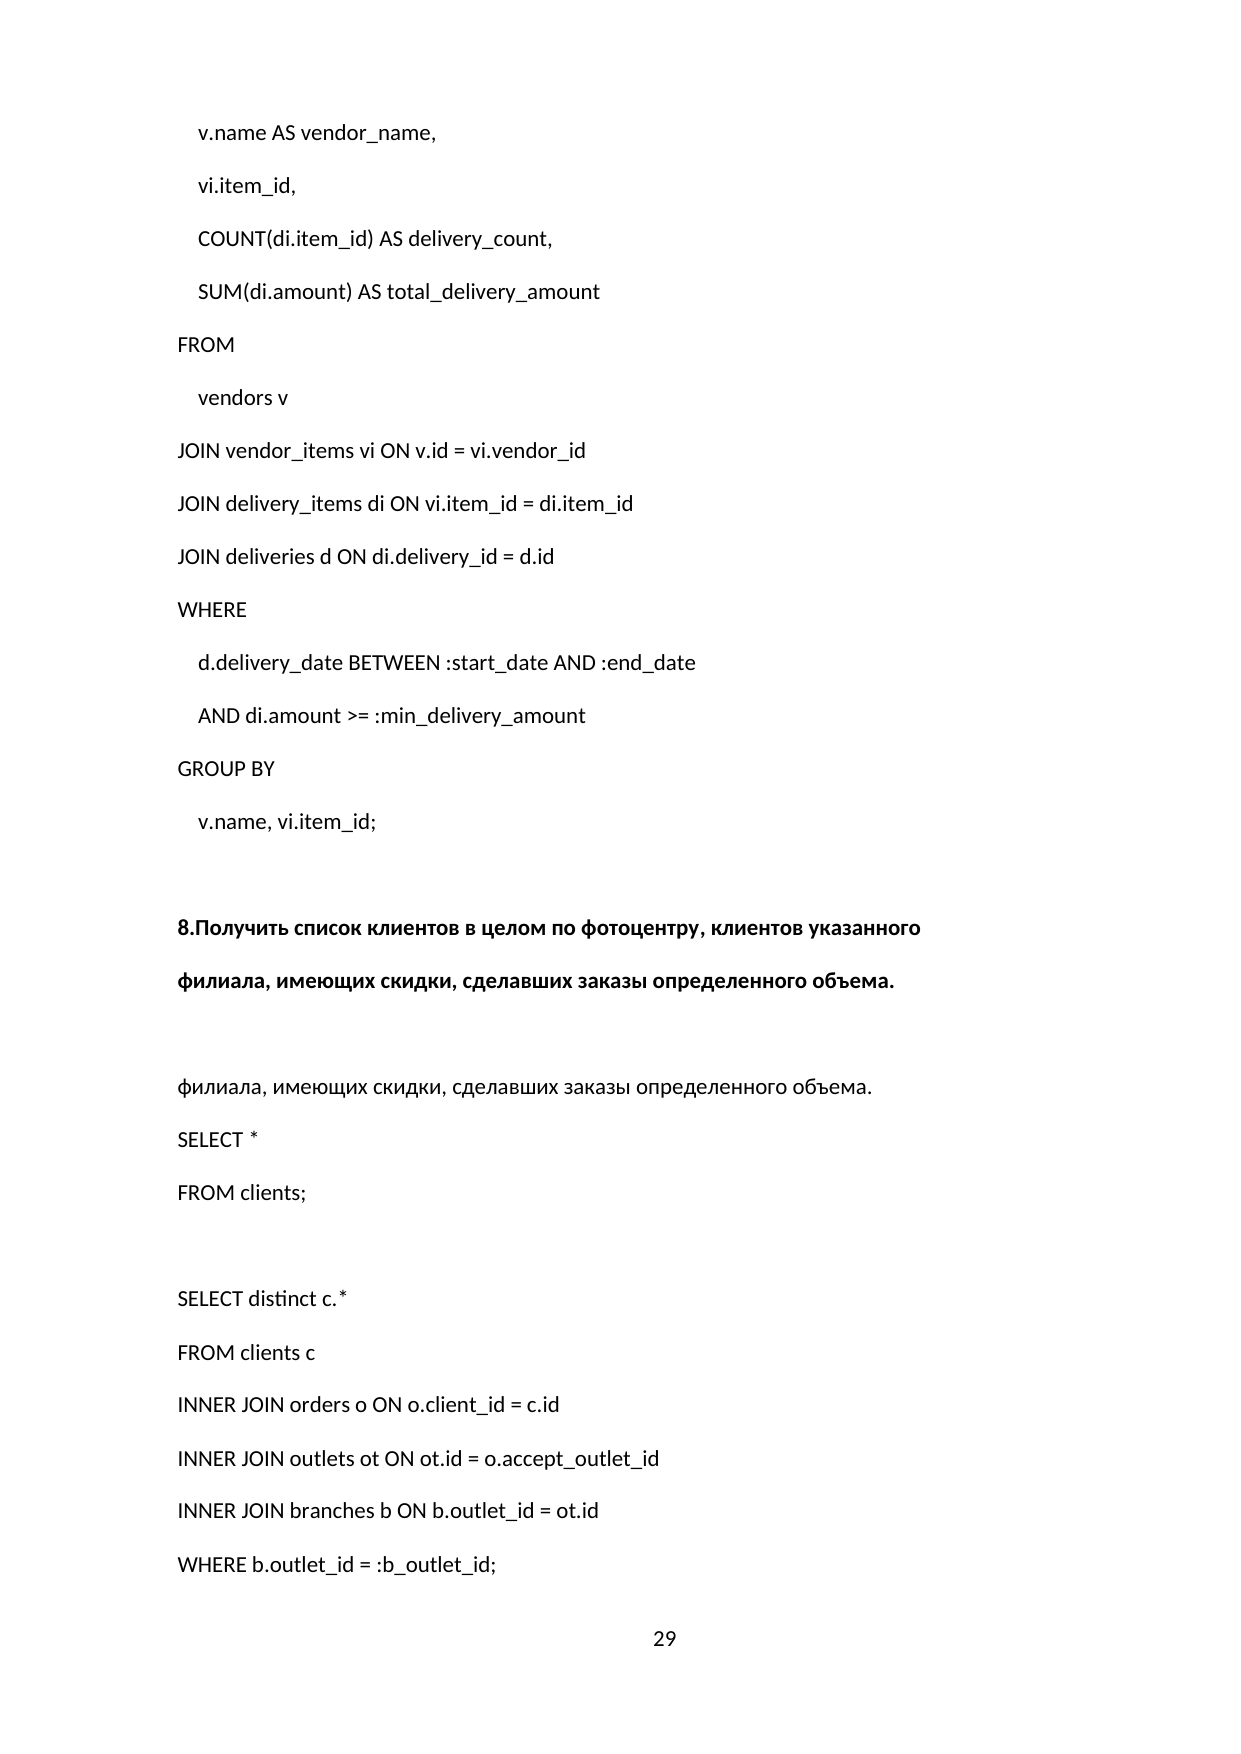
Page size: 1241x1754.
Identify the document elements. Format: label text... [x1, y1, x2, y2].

text филиала, имеющих скидки, сделавших заказы определенного объема. [177, 1072, 1152, 1101]
text INNER JOIN orders o ON o.client_id = c.id [177, 1391, 1152, 1419]
text JOIN deliveries d ON di.delivery_id = d.id [177, 542, 1152, 570]
text WHERE b.outlet_id = :b_outlet_id; [177, 1550, 1152, 1578]
text d.delivery_date BETWEEN :start_date AND :end_date [177, 648, 1152, 676]
text SELECT distinct c.* [177, 1284, 1152, 1313]
text v.name, vi.item_id; [177, 807, 1152, 835]
text SELECT * [177, 1126, 1152, 1153]
text GROUP BY [177, 754, 1152, 782]
text JOIN delivery_items di ON vi.item_id = di.item_id [177, 489, 1152, 517]
text WHERE [177, 595, 1152, 623]
text v.name AS vendor_name, [177, 118, 1152, 146]
text 8.Получить список клиентов в целом по фотоцентру, клиентов указанного [177, 913, 1152, 941]
text AND di.amount >= :min_delivery_amount [177, 701, 1152, 729]
text INNER JOIN branches b ON b.outlet_id = ot.id [177, 1497, 1152, 1525]
text филиала, имеющих скидки, сделавших заказы определенного объема. [177, 966, 1152, 994]
text vendors v [177, 383, 1152, 411]
text JOIN vendor_items vi ON v.id = vi.vendor_id [177, 436, 1152, 464]
text SUM(di.amount) AS total_delivery_amount [177, 277, 1152, 305]
text FROM clients c [177, 1338, 1152, 1366]
text vi.item_id, [177, 171, 1152, 199]
text COUNT(di.item_id) AS delivery_count, [177, 224, 1152, 252]
text FROM clients; [177, 1178, 1152, 1207]
text FROM [177, 330, 1152, 358]
text INNER JOIN outlets ot ON ot.id = o.accept_outlet_id [177, 1444, 1152, 1472]
